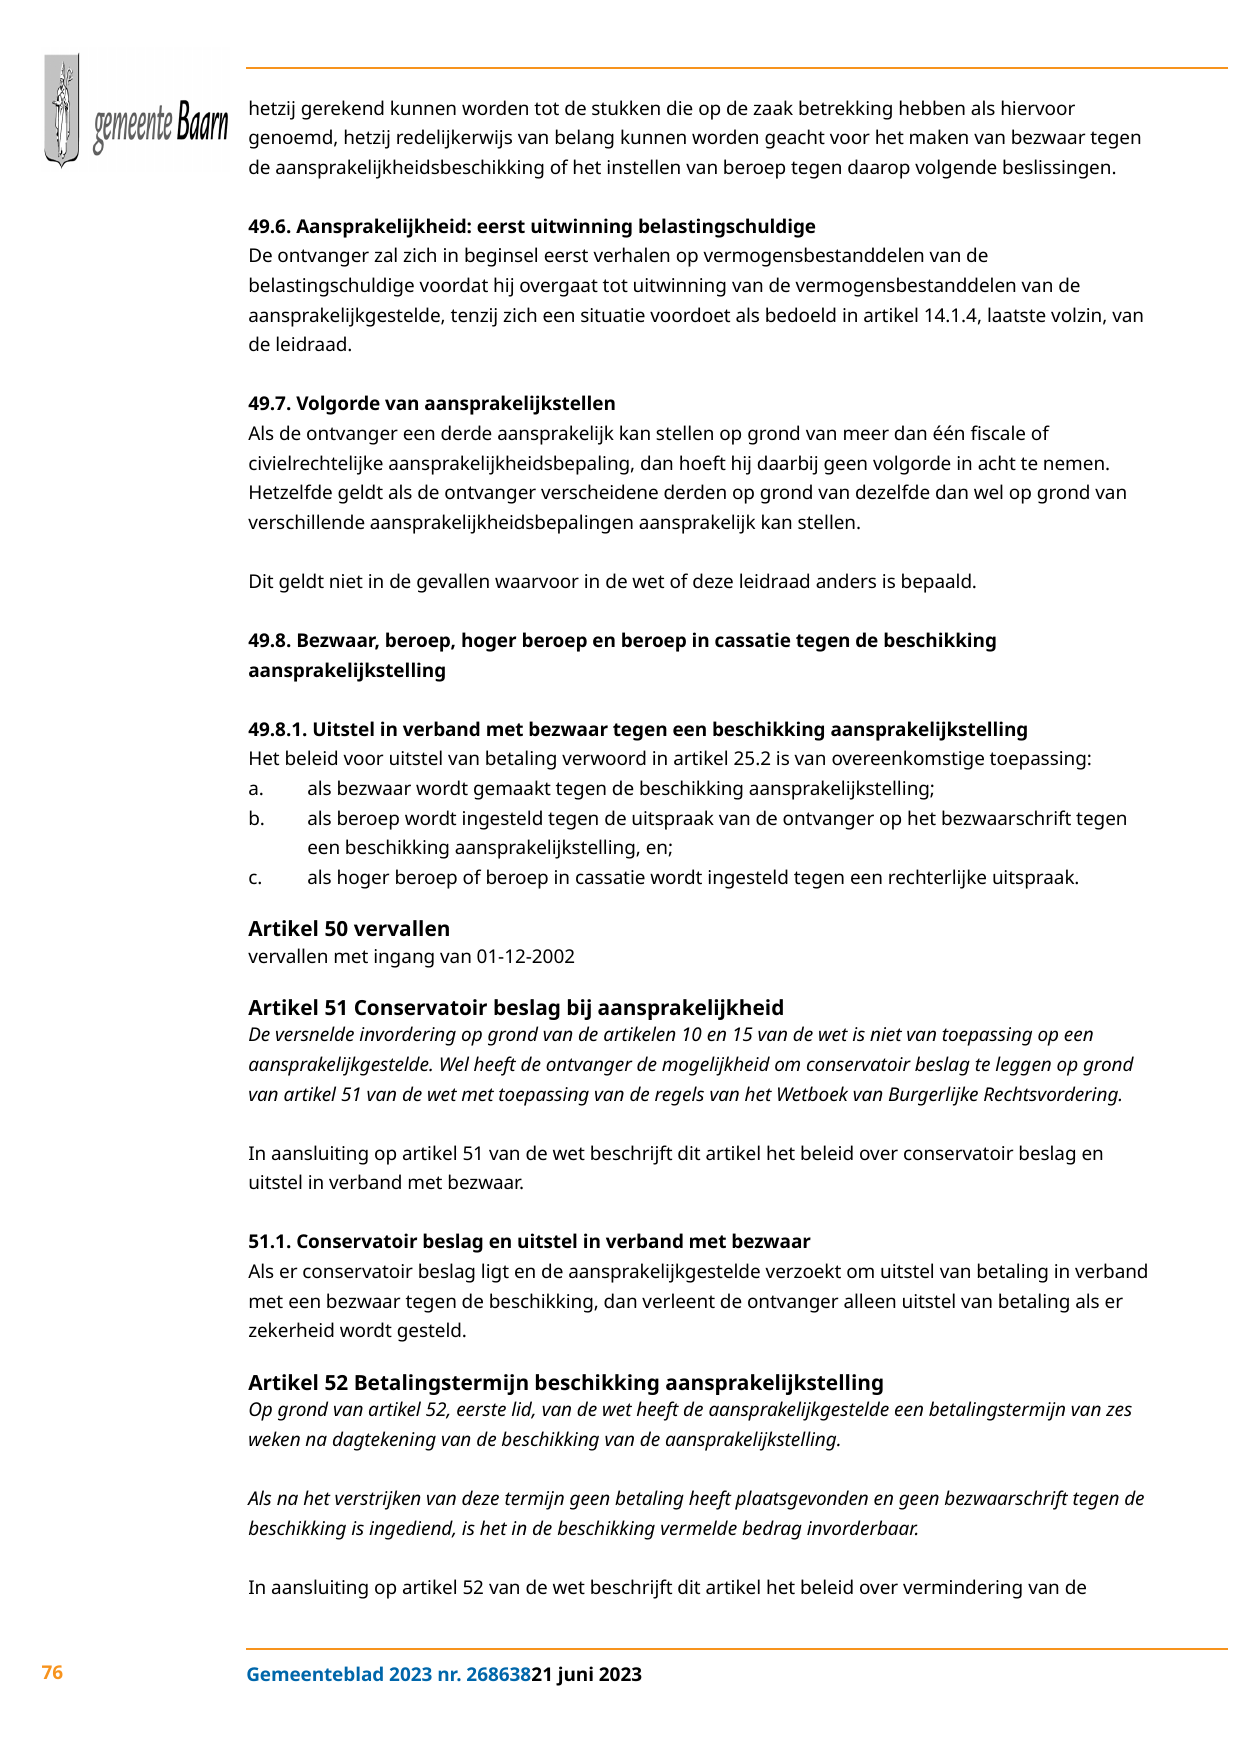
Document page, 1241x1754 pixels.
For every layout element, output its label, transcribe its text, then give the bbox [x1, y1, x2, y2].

text Het beleid voor uitstel van betaling verwoord in artikel 25.2 is van overeenkomstige toepassing: [248, 746, 1152, 771]
text Artikel 50 vervallen [248, 914, 1152, 943]
text Als er conservatoir beslag ligt en de aansprakelijkgestelde verzoekt om uitstel van betaling in verband met een bezwaar tegen de beschikking, dan verleent de ontvanger alleen uitstel van betaling als er zekerheid wordt gesteld. [248, 1258, 1152, 1343]
list als hoger beroep of beroep in cassatie wordt ingesteld tegen een rechterlijke uitspraak. [248, 864, 1152, 890]
text Als na het verstrijken van deze termijn geen betaling heeft plaatsgevonden en geen bezwaarschrift tegen de beschikking is ingediend, is het in de beschikking vermelde bedrag invorderbaar. [248, 1485, 1152, 1540]
text De ontvanger zal zich in beginsel eerst verhalen op vermogensbestanddelen van de belastingschuldige voordat hij overgaat tot uitwinning van de vermogensbestanddelen van de aansprakelijkgestelde, tenzij zich een situatie voordoet als bedoeld in artikel 14.1.4, laatste volzin, van de leidraad. [248, 243, 1152, 357]
text 49.8. Bezwaar, beroep, hoger beroep en beroep in cassatie tegen de beschikking aansprakelijkstelling [248, 627, 1152, 683]
text 49.6. Aansprakelijkheid: eerst uitwinning belastingschuldige [248, 213, 1152, 239]
text Dit geldt niet in de gevallen waarvoor in de wet of deze leidraad anders is bepaald. [248, 568, 1152, 594]
text 49.7. Volgorde van aansprakelijkstellen [248, 391, 1152, 416]
text hetzij gerekend kunnen worden tot de stukken die op de zaak betrekking hebben als hiervoor genoemd, hetzij redelijkerwijs van belang kunnen worden geacht voor het maken van bezwaar tegen de aansprakelijkheidsbeschikking of het instellen van beroep tegen daarop volgende beslissingen. [248, 95, 1152, 180]
text 49.8.1. Uitstel in verband met bezwaar tegen een beschikking aansprakelijkstelling [248, 716, 1152, 742]
text Op grond van artikel 52, eerste lid, van de wet heeft de aansprakelijkgestelde een betalingstermijn van zes weken na dagtekening van de beschikking van de aansprakelijkstelling. [248, 1396, 1152, 1452]
text Artikel 51 Conservatoir beslag bij aansprakelijkheid [248, 993, 1152, 1022]
picture [41, 47, 231, 172]
list als bezwaar wordt gemaakt tegen de beschikking aansprakelijkstelling; [248, 775, 1152, 801]
text Artikel 52 Betalingstermijn beschikking aansprakelijkstelling [248, 1368, 1152, 1396]
text vervallen met ingang van 01-12-2002 [248, 943, 1152, 968]
list als beroep wordt ingesteld tegen de uitspraak van de ontvanger op het bezwaarschrift tegen een beschikking aansprakelijkstelling, en; [248, 805, 1152, 860]
text In aansluiting op artikel 51 van de wet beschrijft dit artikel het beleid over conservatoir beslag en uitstel in verband met bezwaar. [248, 1140, 1152, 1195]
text De versnelde invordering op grond van de artikelen 10 en 15 van de wet is niet van toepassing op een aansprakelijkgestelde. Wel heeft de ontvanger de mogelijkheid om conservatoir beslag te leggen op grond van artikel 51 van de wet met toepassing van de regels van het Wetboek van Burgerlijke Rechtsvordering. [248, 1022, 1152, 1107]
text In aansluiting op artikel 52 van de wet beschrijft dit artikel het beleid over vermindering van de [248, 1574, 1152, 1599]
text 51.1. Conservatoir beslag en uitstel in verband met bezwaar [248, 1229, 1152, 1254]
text Als de ontvanger een derde aansprakelijk kan stellen op grond van meer dan één fiscale of civielrechtelijke aansprakelijkheidsbepaling, dan hoeft hij daarbij geen volgorde in acht te nemen. Hetzelfde geldt als de ontvanger verscheidene derden op grond van dezelfde dan wel op grond van verschillende aansprakelijkheidsbepalingen aansprakelijk kan stellen. [248, 420, 1152, 535]
